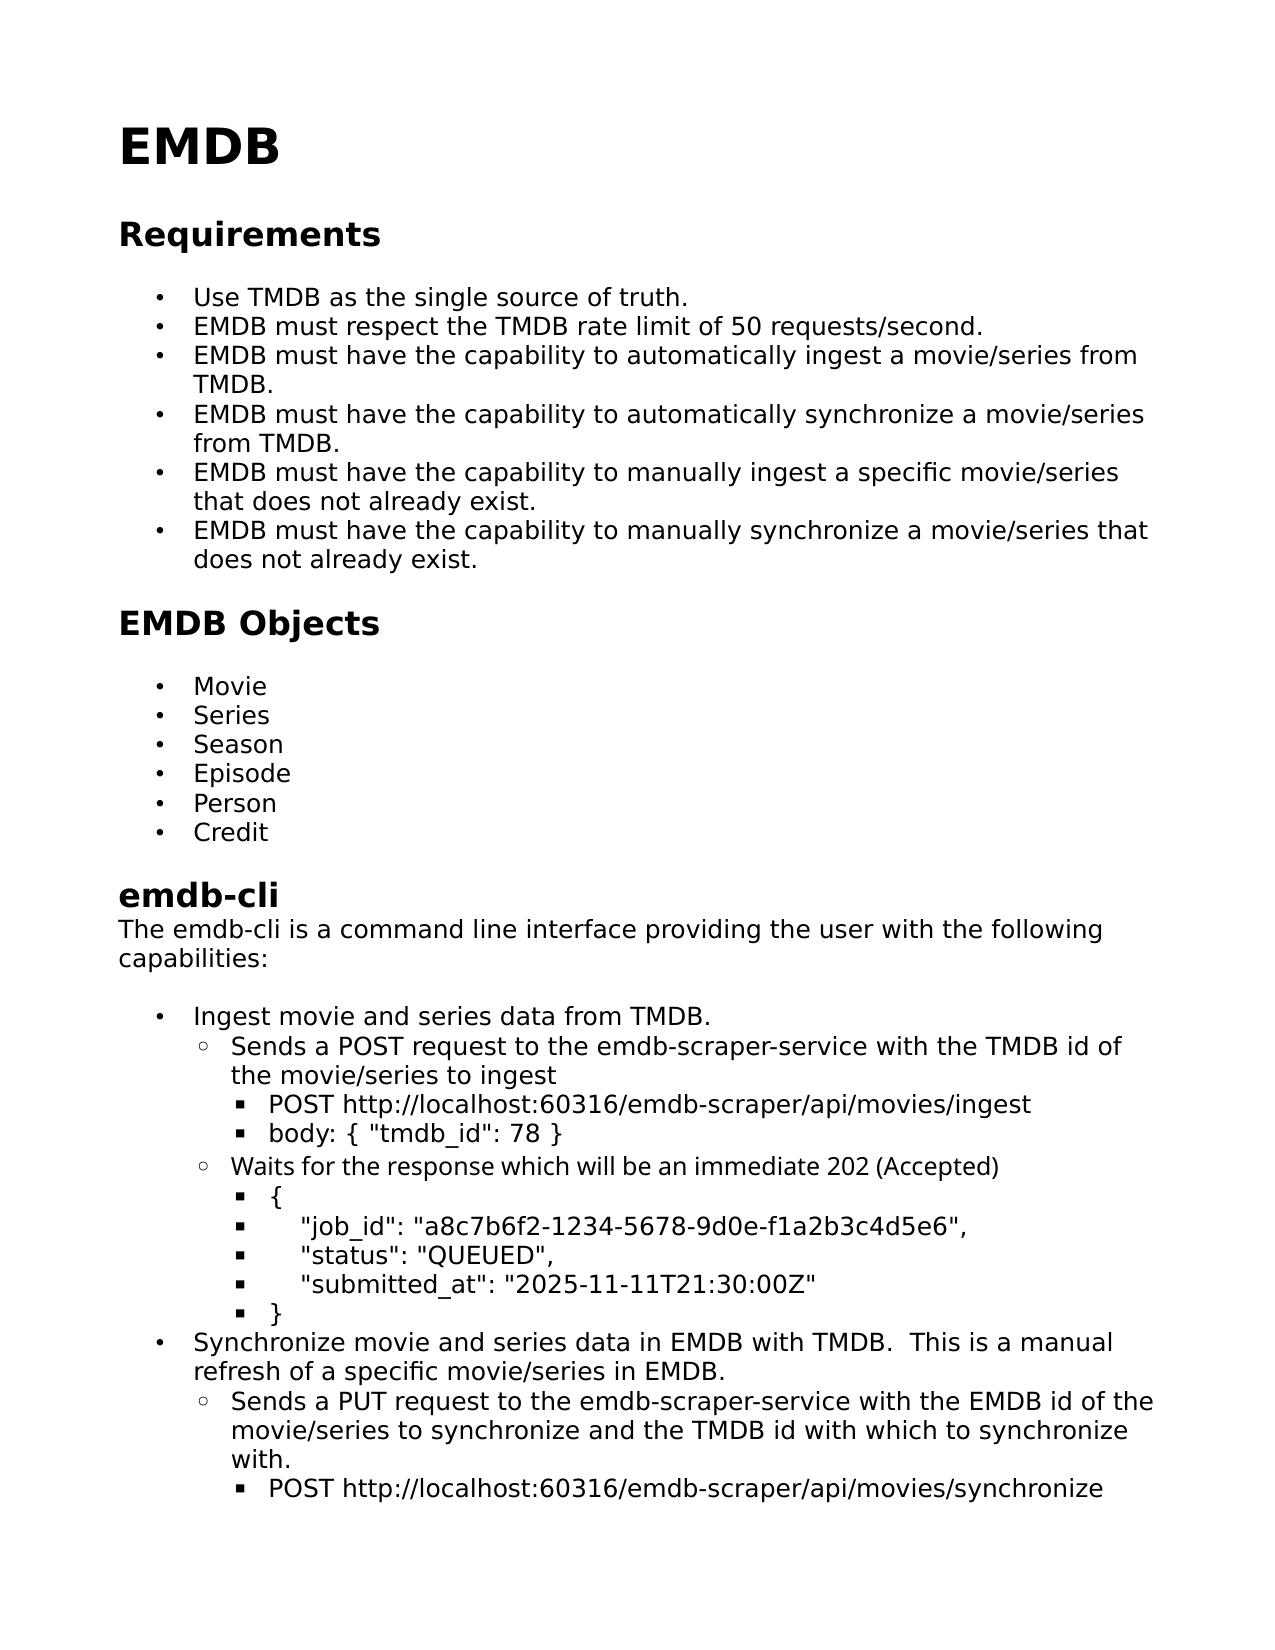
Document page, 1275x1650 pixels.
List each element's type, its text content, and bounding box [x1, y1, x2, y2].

list EMDB must have the capability to automatically ingest a movie/series from TMDB. [156, 342, 1157, 400]
list EMDB must respect the TMDB rate limit of 50 requests/second. [156, 312, 1157, 342]
list Sends a PUT request to the emdb-scraper-service with the EMDB id of the movie/series to synchronize and the TMDB id with which to synchronize with. [193, 1387, 1157, 1474]
list Credit [156, 818, 1157, 847]
text The emdb-cli is a command line interface providing the user with the following capabilities: [118, 915, 1157, 973]
list Series [156, 701, 1157, 730]
text EMDB Objects [118, 604, 1157, 643]
list Use TMDB as the single source of truth. [156, 283, 1157, 312]
list POST http://localhost:60316/emdb-scraper/api/movies/synchronize [231, 1474, 1157, 1503]
list EMDB must have the capability to automatically synchronize a movie/series from TMDB. [156, 400, 1157, 458]
list EMDB must have the capability to manually ingest a specific movie/series that does not already exist. [156, 458, 1157, 517]
list Synchronize movie and series data in EMDB with TMDB. This is a manual refresh of a specific movie/series in EMDB. [156, 1328, 1157, 1387]
text emdb-cli [118, 876, 1157, 915]
list Waits for the response which will be an immediate 202 (Accepted) [193, 1148, 1157, 1182]
list Ingest movie and series data from TMDB. [156, 1003, 1157, 1032]
list } [231, 1299, 1157, 1328]
list EMDB must have the capability to manually synchronize a movie/series that does not already exist. [156, 517, 1157, 575]
list { [231, 1182, 1157, 1212]
list POST http://localhost:60316/emdb-scraper/api/movies/ingest [231, 1090, 1157, 1119]
list "submitted_at": "2025-11-11T21:30:00Z" [231, 1270, 1157, 1299]
list "job_id": "a8c7b6f2-1234-5678-9d0e-f1a2b3c4d5e6", [231, 1212, 1157, 1241]
list Sends a POST request to the emdb-scraper-service with the TMDB id of the movie/series to ingest [193, 1032, 1157, 1090]
list Movie [156, 672, 1157, 701]
text Requirements [118, 215, 1157, 254]
list Episode [156, 759, 1157, 789]
list Person [156, 789, 1157, 818]
list body: { "tmdb_id": 78 } [231, 1119, 1157, 1148]
list "status": "QUEUED", [231, 1241, 1157, 1270]
text EMDB [118, 118, 1157, 176]
list Season [156, 730, 1157, 759]
